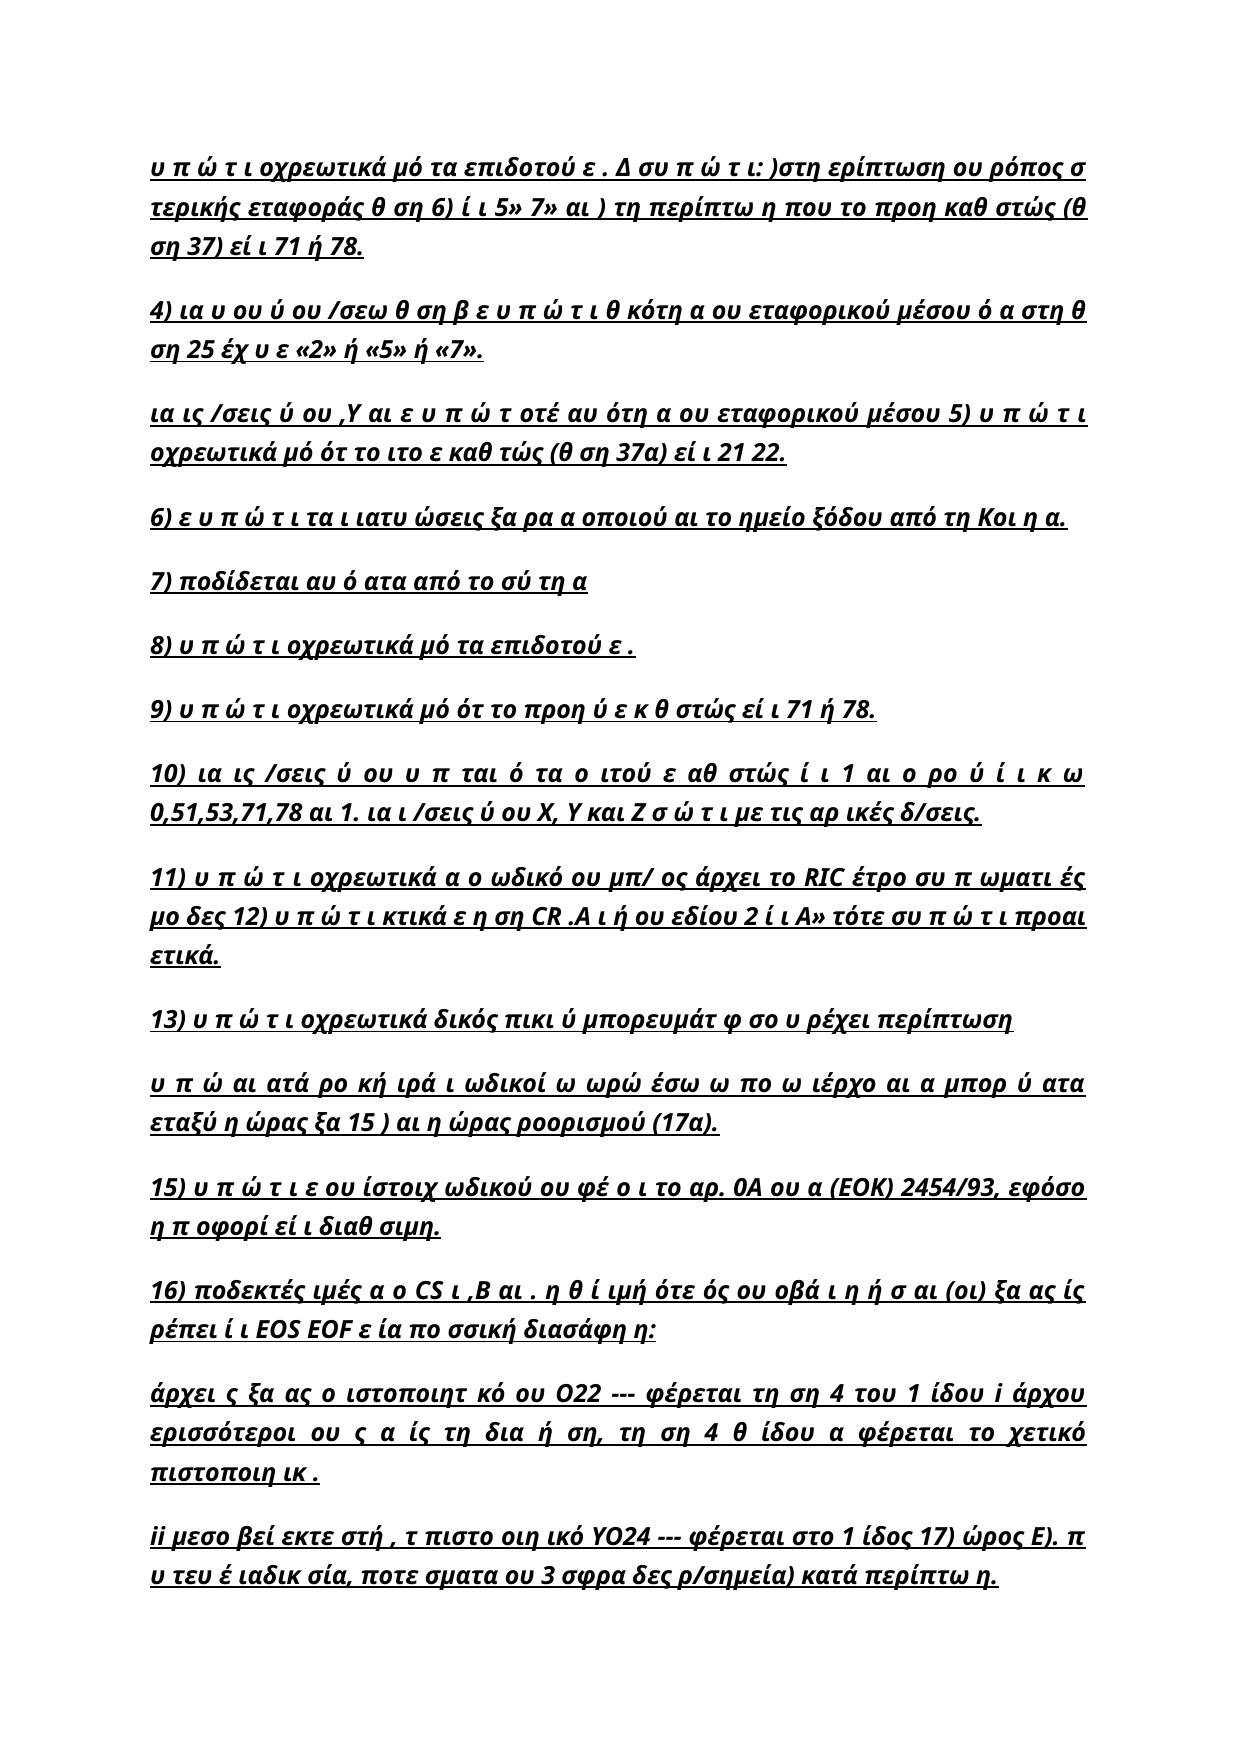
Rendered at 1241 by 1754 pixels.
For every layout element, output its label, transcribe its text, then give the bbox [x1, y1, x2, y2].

text 11) υ π ώ τ ι οχρεωτικά α ο ωδικό ου μπ/ ος άρχει το RIC έτρο συ π ωματι ές μο δες 12) υ π ώ τ ι κτικά ε η ση CR .Α ι ή ου εδίου 2 ί ι Α» τότε συ π ώ τ ι προαι ετικά. [150, 859, 1090, 972]
text ια ις /σεις ύ ου ,Υ αι ε υ π ώ τ οτέ αυ ότη α ου εταφορικού μέσου 5) υ π ώ τ ι οχρεωτικά μό ότ το ιτο ε καθ τώς (θ ση 37α) εί ι 21 22. [150, 396, 1090, 469]
text 7) ποδίδεται αυ ό ατα από το σύ τη α [150, 563, 1090, 597]
text 4) ια υ ου ύ ου /σεω θ ση β ε υ π ώ τ ι θ κότη α ου εταφορικού μέσου ό α στη θ ση 25 έχ υ ε «2» ή «5» ή «7». [150, 292, 1090, 366]
text ii μεσο βεί εκτε στή , τ πιστο οιη ικό ΥΟ24 --- φέρεται στο 1 ίδος 17) ώρος Ε). π υ τευ έ ιαδικ σία, ποτε σματα ου 3 σφρα δες ρ/σημεία) κατά περίπτω η. [150, 1518, 1090, 1592]
text 15) υ π ώ τ ι ε ου ίστοιχ ωδικού ου φέ ο ι το αρ. 0Α ου α (ΕΟΚ) 2454/93, εφόσο η π οφορί εί ι διαθ σιμη. [150, 1169, 1090, 1242]
text 8) υ π ώ τ ι οχρεωτικά μό τα επιδοτού ε . [150, 627, 1090, 662]
text υ π ώ αι ατά ρο κή ιρά ι ωδικοί ω ωρώ έσω ω πο ω ιέρχο αι α μπορ ύ ατα εταξύ η ώρας ξα 15 ) αι η ώρας ροορισμού (17α). [150, 1066, 1090, 1139]
text υ π ώ τ ι οχρεωτικά μό τα επιδοτού ε . Δ συ π ώ τ ι: )στη ερίπτωση ου ρόπος σ τερικής εταφοράς θ ση 6) ί ι 5» 7» αι ) τη περίπτω η που το προη καθ στώς (θ ση 37) εί ι 71 ή 78. [150, 150, 1090, 262]
text 10) ια ις /σεις ύ ου υ π ται ό τα ο ιτού ε αθ στώς ί ι 1 αι ο ρο ύ ί ι κ ω 0,51,53,71,78 αι 1. ια ι /σεις ύ ου Χ, Υ και Ζ σ ώ τ ι με τις αρ ικές δ/σεις. [150, 756, 1090, 829]
text 16) ποδεκτές ιμές α ο CS ι ,Β αι . η θ ί ιμή ότε ός ου οβά ι η ή σ αι (οι) ξα ας ίς ρέπει ί ι EOS EOF ε ία πο σσική διασάφη η: [150, 1272, 1090, 1346]
text 9) υ π ώ τ ι οχρεωτικά μό ότ το προη ύ ε κ θ στώς εί ι 71 ή 78. [150, 692, 1090, 726]
text 13) υ π ώ τ ι οχρεωτικά δικός πικι ύ μπορευμάτ φ σο υ ρέχει περίπτωση [150, 1002, 1090, 1036]
text 6) ε υ π ώ τ ι τα ι ιατυ ώσεις ξα ρα α οποιού αι το ημείο ξόδου από τη Κοι η α. [150, 499, 1090, 533]
text άρχει ς ξα ας ο ιστοποιητ κό ου Ο22 --- φέρεται τη ση 4 του 1 ίδου i άρχου ερισσότεροι ου ς α ίς τη δια ή ση, τη ση 4 θ ίδου α φέρεται το χετικό πιστοποιη ικ . [150, 1376, 1090, 1488]
